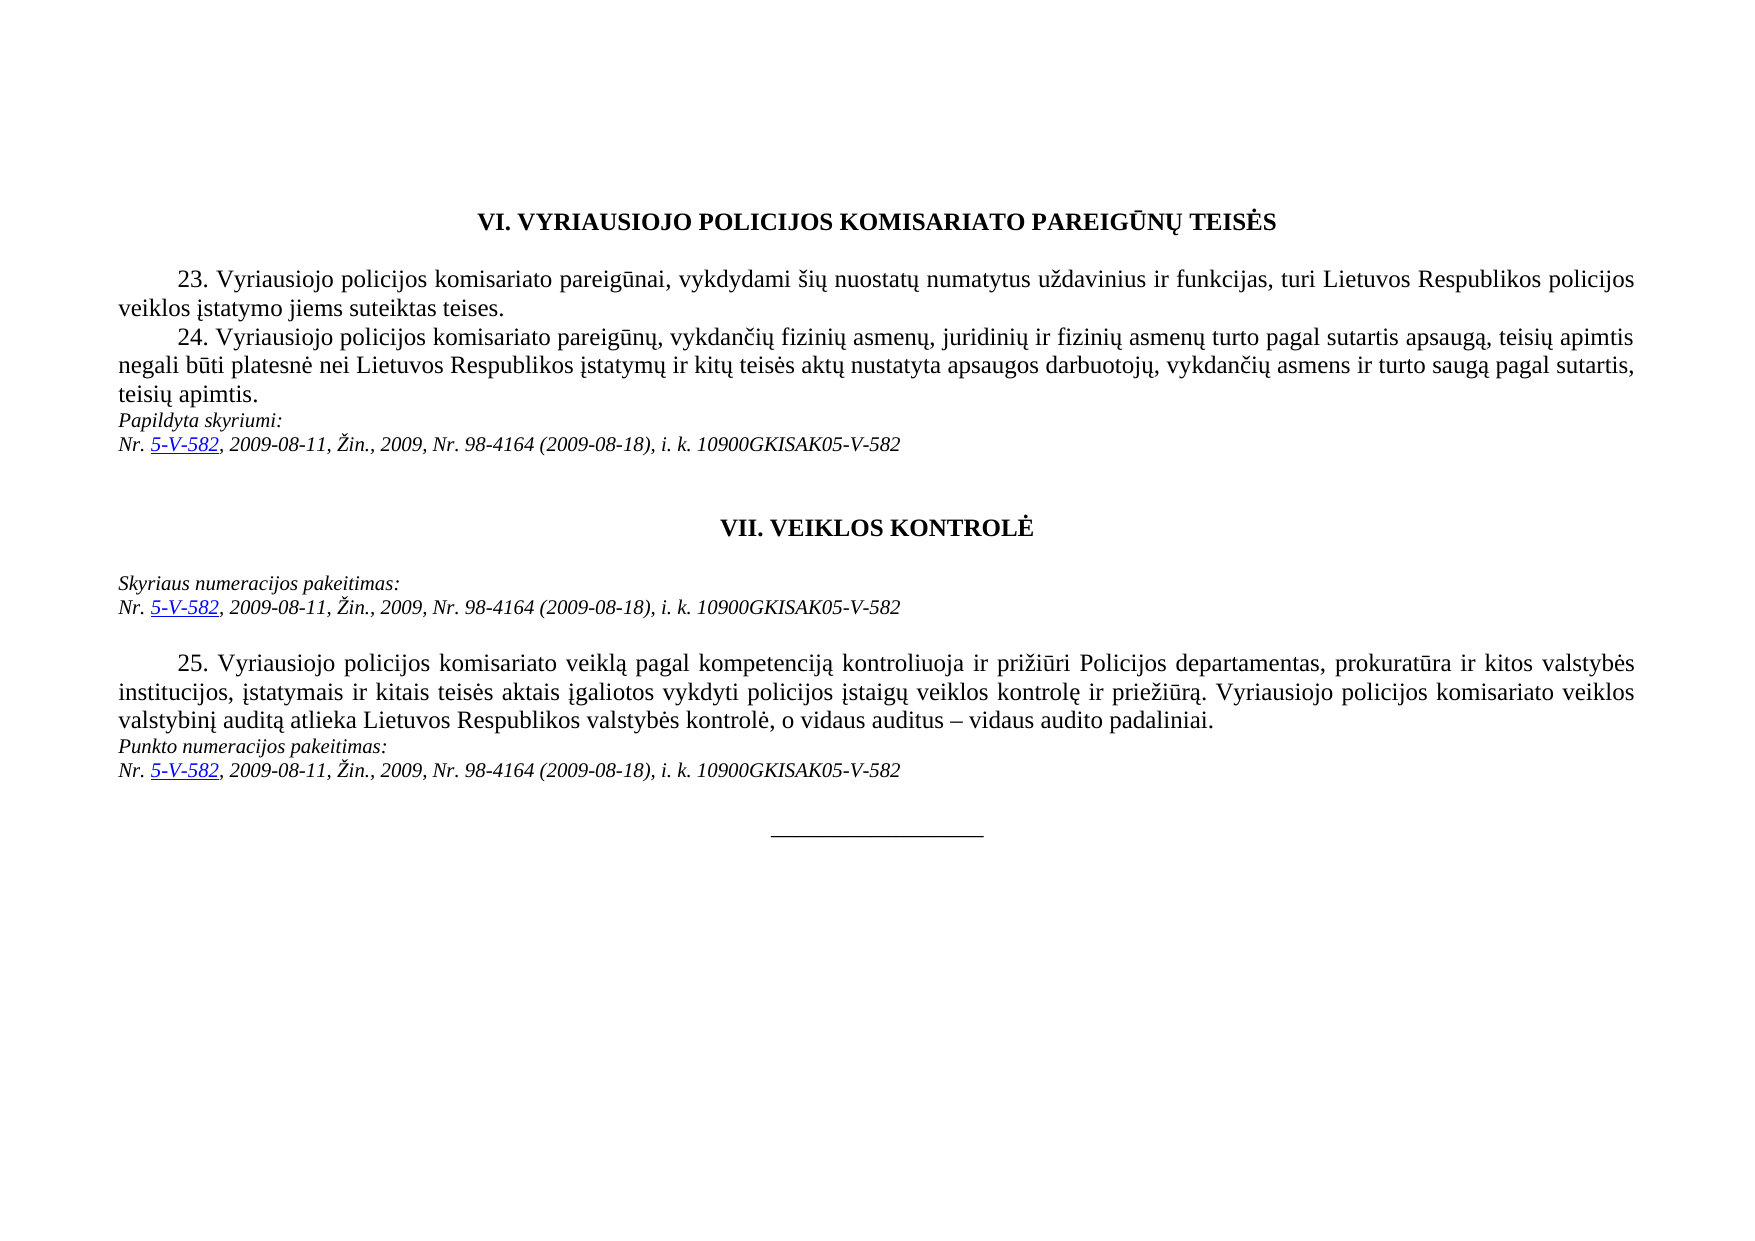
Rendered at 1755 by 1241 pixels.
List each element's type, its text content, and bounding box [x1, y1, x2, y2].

text VI. VYRIAUSIOJO POLICIJOS KOMISARIATO pareigūnų teisės [118, 207, 1636, 235]
text Papildyta skyriumi: [118, 408, 1636, 432]
text _________________ [118, 811, 1636, 840]
text Nr. 5-V-582, 2009-08-11, Žin., 2009, Nr. 98-4164 (2009-08-18), i. k. 10900GKISAK05-V-582 [118, 595, 1636, 619]
text 24. Vyriausiojo policijos komisariato pareigūnų, vykdančių fizinių asmenų, juridinių ir fizinių asmenų turto pagal sutartis apsaugą, teisių apimtis negali būti platesnė nei Lietuvos Respublikos įstatymų ir kitų teisės aktų nustatyta apsaugos darbuotojų, vykdančių asmens ir turto saugą pagal sutartis, teisių apimtis. [118, 322, 1636, 408]
text Nr. 5-V-582, 2009-08-11, Žin., 2009, Nr. 98-4164 (2009-08-18), i. k. 10900GKISAK05-V-582 [118, 758, 1636, 782]
text Punkto numeracijos pakeitimas: [118, 734, 1636, 758]
text Nr. 5-V-582, 2009-08-11, Žin., 2009, Nr. 98-4164 (2009-08-18), i. k. 10900GKISAK05-V-582 [118, 432, 1636, 456]
text 25. Vyriausiojo policijos komisariato veiklą pagal kompetenciją kontroliuoja ir prižiūri Policijos departamentas, prokuratūra ir kitos valstybės institucijos, įstatymais ir kitais teisės aktais įgaliotos vykdyti policijos įstaigų veiklos kontrolę ir priežiūrą. Vyriausiojo policijos komisariato veiklos valstybinį auditą atlieka Lietuvos Respublikos valstybės kontrolė, o vidaus auditus – vidaus audito padaliniai. [118, 648, 1636, 734]
text VII. VEIKLOS KONTROLĖ [118, 513, 1636, 542]
text Skyriaus numeracijos pakeitimas: [118, 571, 1636, 595]
text 23. Vyriausiojo policijos komisariato pareigūnai, vykdydami šių nuostatų numatytus uždavinius ir funkcijas, turi Lietuvos Respublikos policijos veiklos įstatymo jiems suteiktas teises. [118, 264, 1636, 322]
